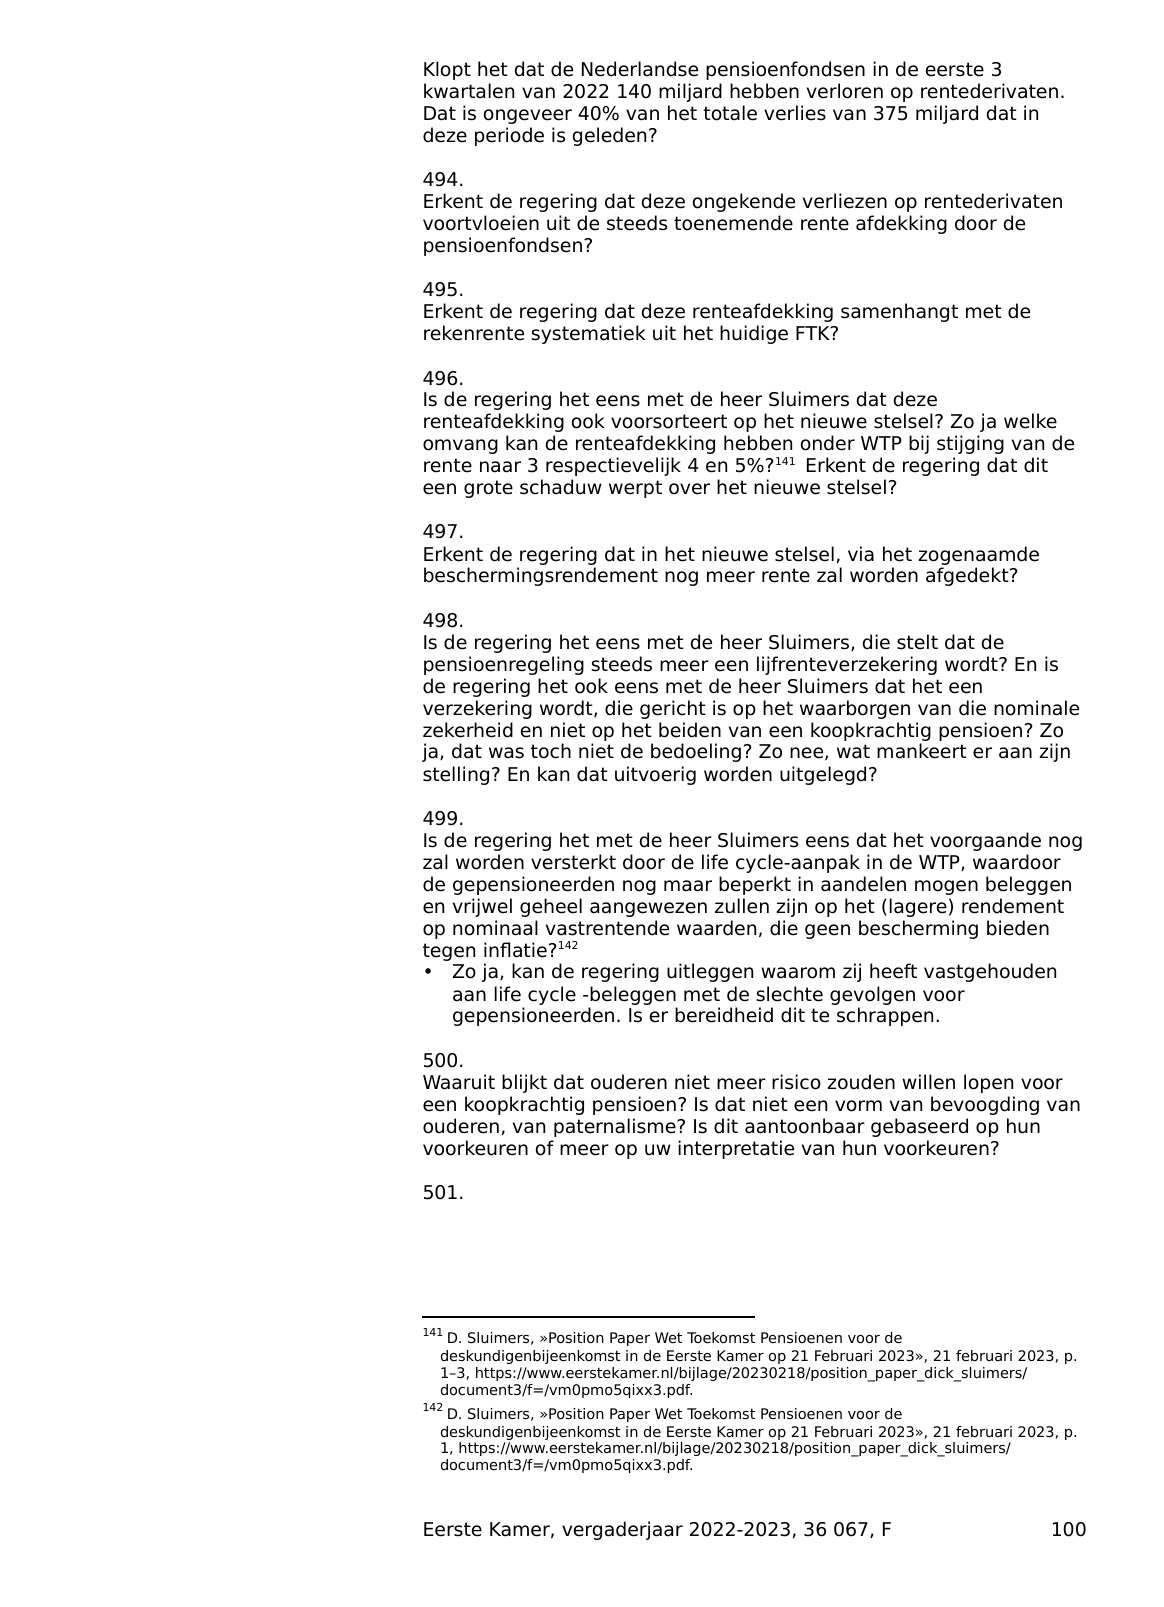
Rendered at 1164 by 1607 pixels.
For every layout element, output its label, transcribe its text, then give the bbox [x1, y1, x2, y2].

text Waaruit blijkt dat ouderen niet meer risico zouden willen lopen voor een koopkrachtig pensioen? Is dat niet een vorm van bevoogding van ouderen, van paternalisme? Is dit aantoonbaar gebaseerd op hun voorkeuren of meer op uw interpretatie van hun voorkeuren? [422, 1072, 1087, 1159]
text Is de regering het met de heer Sluimers eens dat het voorgaande nog zal worden versterkt door de life cycle-aanpak in de WTP, waardoor de gepensioneerden nog maar beperkt in aandelen mogen beleggen en vrijwel geheel aangewezen zullen zijn op het (lagere) rendement op nominaal vastrentende waarden, die geen bescherming bieden tegen inflatie? [422, 829, 1087, 961]
text Klopt het dat de Nederlandse pensioenfondsen in de eerste 3 kwartalen van 2022 140 miljard hebben verloren op rentederivaten. Dat is ongeveer 40% van het totale verlies van 375 miljard dat in deze periode is geleden? [422, 59, 1087, 147]
text D. Sluimers, »Position Paper Wet Toekomst Pensioenen voor de deskundigenbijeenkomst in de Eerste Kamer op 21 Februari 2023», 21 februari 2023, p. 1, https://www.eerstekamer.nl/bijlage/20230218/position_paper_dick_sluimers/document3/f=/vm0pmo5qixx3.pdf. [422, 1402, 1087, 1474]
text 499. [422, 808, 1087, 829]
text 495. [422, 279, 1087, 301]
text 498. [422, 609, 1087, 632]
text 497. [422, 521, 1087, 543]
text 496. [422, 367, 1087, 389]
text 500. [422, 1049, 1087, 1072]
text • Zo ja, kan de regering uitleggen waarom zij heeft vastgehouden aan life cycle -beleggen met de slechte gevolgen voor gepensioneerden. Is er bereidheid dit te schrappen. [422, 961, 1087, 1027]
text Erkent de regering dat in het nieuwe stelsel, via het zogenaamde beschermingsrendement nog meer rente zal worden afgedekt? [422, 543, 1087, 587]
text Erkent de regering dat deze renteafdekking samenhangt met de rekenrente systematiek uit het huidige FTK? [422, 301, 1087, 345]
text 501. [422, 1182, 1087, 1204]
text D. Sluimers, »Position Paper Wet Toekomst Pensioenen voor de deskundigenbijeenkomst in de Eerste Kamer op 21 Februari 2023», 21 februari 2023, p. 1–3, https://www.eerstekamer.nl/bijlage/20230218/position_paper_dick_sluimers/document3/f=/vm0pmo5qixx3.pdf. [422, 1326, 1087, 1399]
text Is de regering het eens met de heer Sluimers dat deze renteafdekking ook voorsorteert op het nieuwe stelsel? Zo ja welke omvang kan de renteafdekking hebben onder WTP bij stijging van de rente naar 3 respectievelijk 4 en 5%? Erkent de regering dat dit een grote schaduw werpt over het nieuwe stelsel? [422, 389, 1087, 499]
text Erkent de regering dat deze ongekende verliezen op rentederivaten voortvloeien uit de steeds toenemende rente afdekking door de pensioenfondsen? [422, 191, 1087, 257]
text 494. [422, 169, 1087, 191]
text Is de regering het eens met de heer Sluimers, die stelt dat de pensioenregeling steeds meer een lijfrenteverzekering wordt? En is de regering het ook eens met de heer Sluimers dat het een verzekering wordt, die gericht is op het waarborgen van die nominale zekerheid en niet op het beiden van een koopkrachtig pensioen? Zo ja, dat was toch niet de bedoeling? Zo nee, wat mankeert er aan zijn stelling? En kan dat uitvoerig worden uitgelegd? [422, 632, 1087, 785]
